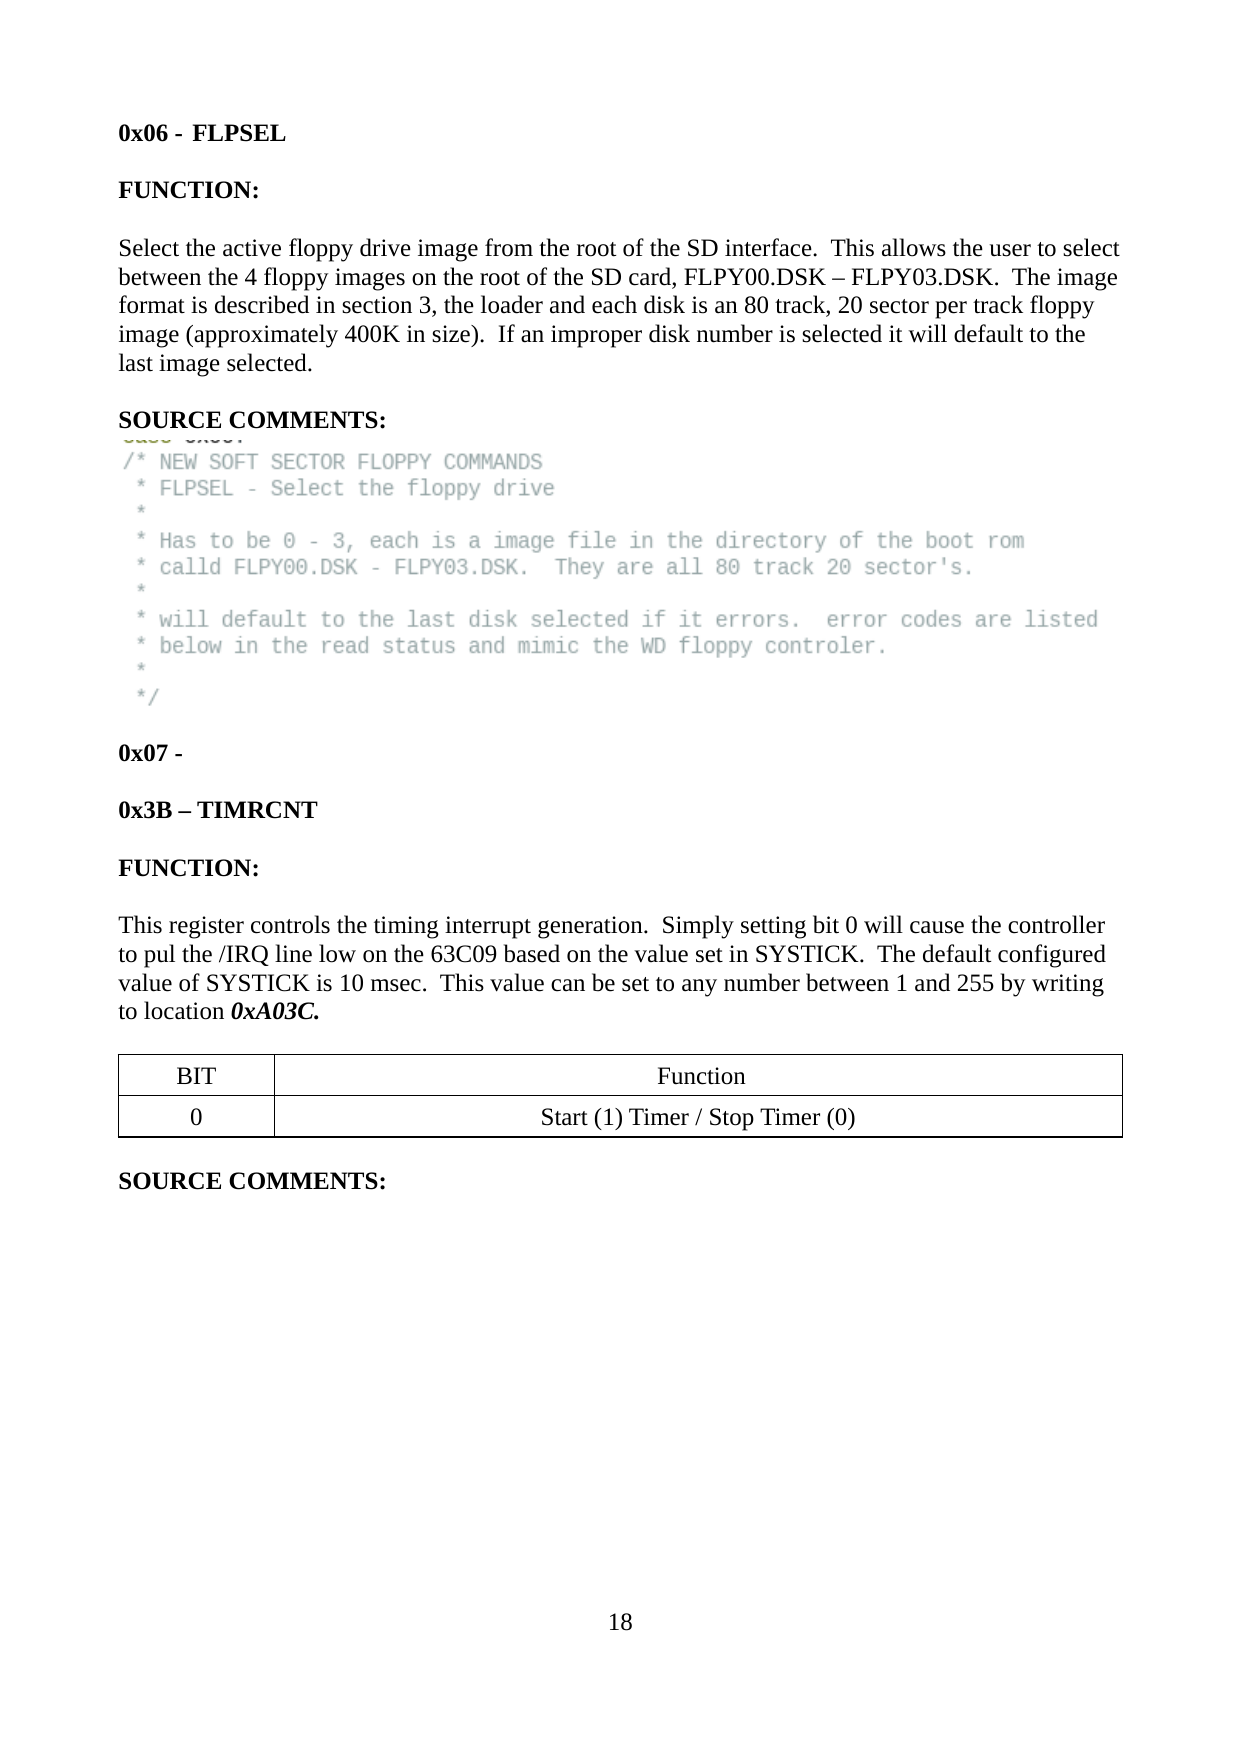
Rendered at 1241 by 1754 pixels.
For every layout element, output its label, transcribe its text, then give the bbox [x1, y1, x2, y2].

table_header Function [275, 1055, 1122, 1095]
table_cell Start (1) Timer / Stop Timer (0) [275, 1096, 1122, 1136]
table_header BIT [119, 1055, 274, 1095]
text 0x06 - FLPSEL [118, 118, 1122, 147]
table_cell 0 [119, 1096, 274, 1136]
text SOURCE COMMENTS: [118, 406, 1122, 434]
text SOURCE COMMENTS: [118, 1166, 1122, 1195]
picture [118, 440, 1123, 709]
text 0x07 - [118, 738, 1122, 766]
text 0x3B – TIMRCNT [118, 795, 1122, 824]
text Select the active floppy drive image from the root of the SD interface. This allows the user to select between the 4 floppy images on the root of the SD card, FLPY00.DSK – FLPY03.DSK. The image format is described in section 3, the loader and each disk is an 80 track, 20 sector per track floppy image (approximately 400K in size). If an improper disk number is selected it will default to the last image selected. [118, 233, 1122, 377]
text This register controls the timing interrupt generation. Simply setting bit 0 will cause the controller to pul the /IRQ line low on the 63C09 based on the value set in SYSTICK. The default configured value of SYSTICK is 10 msec. This value can be set to any number between 1 and 255 by writing to location 0xA03C. [118, 910, 1122, 1025]
text FUNCTION: [118, 853, 1122, 881]
text FUNCTION: [118, 176, 1122, 204]
